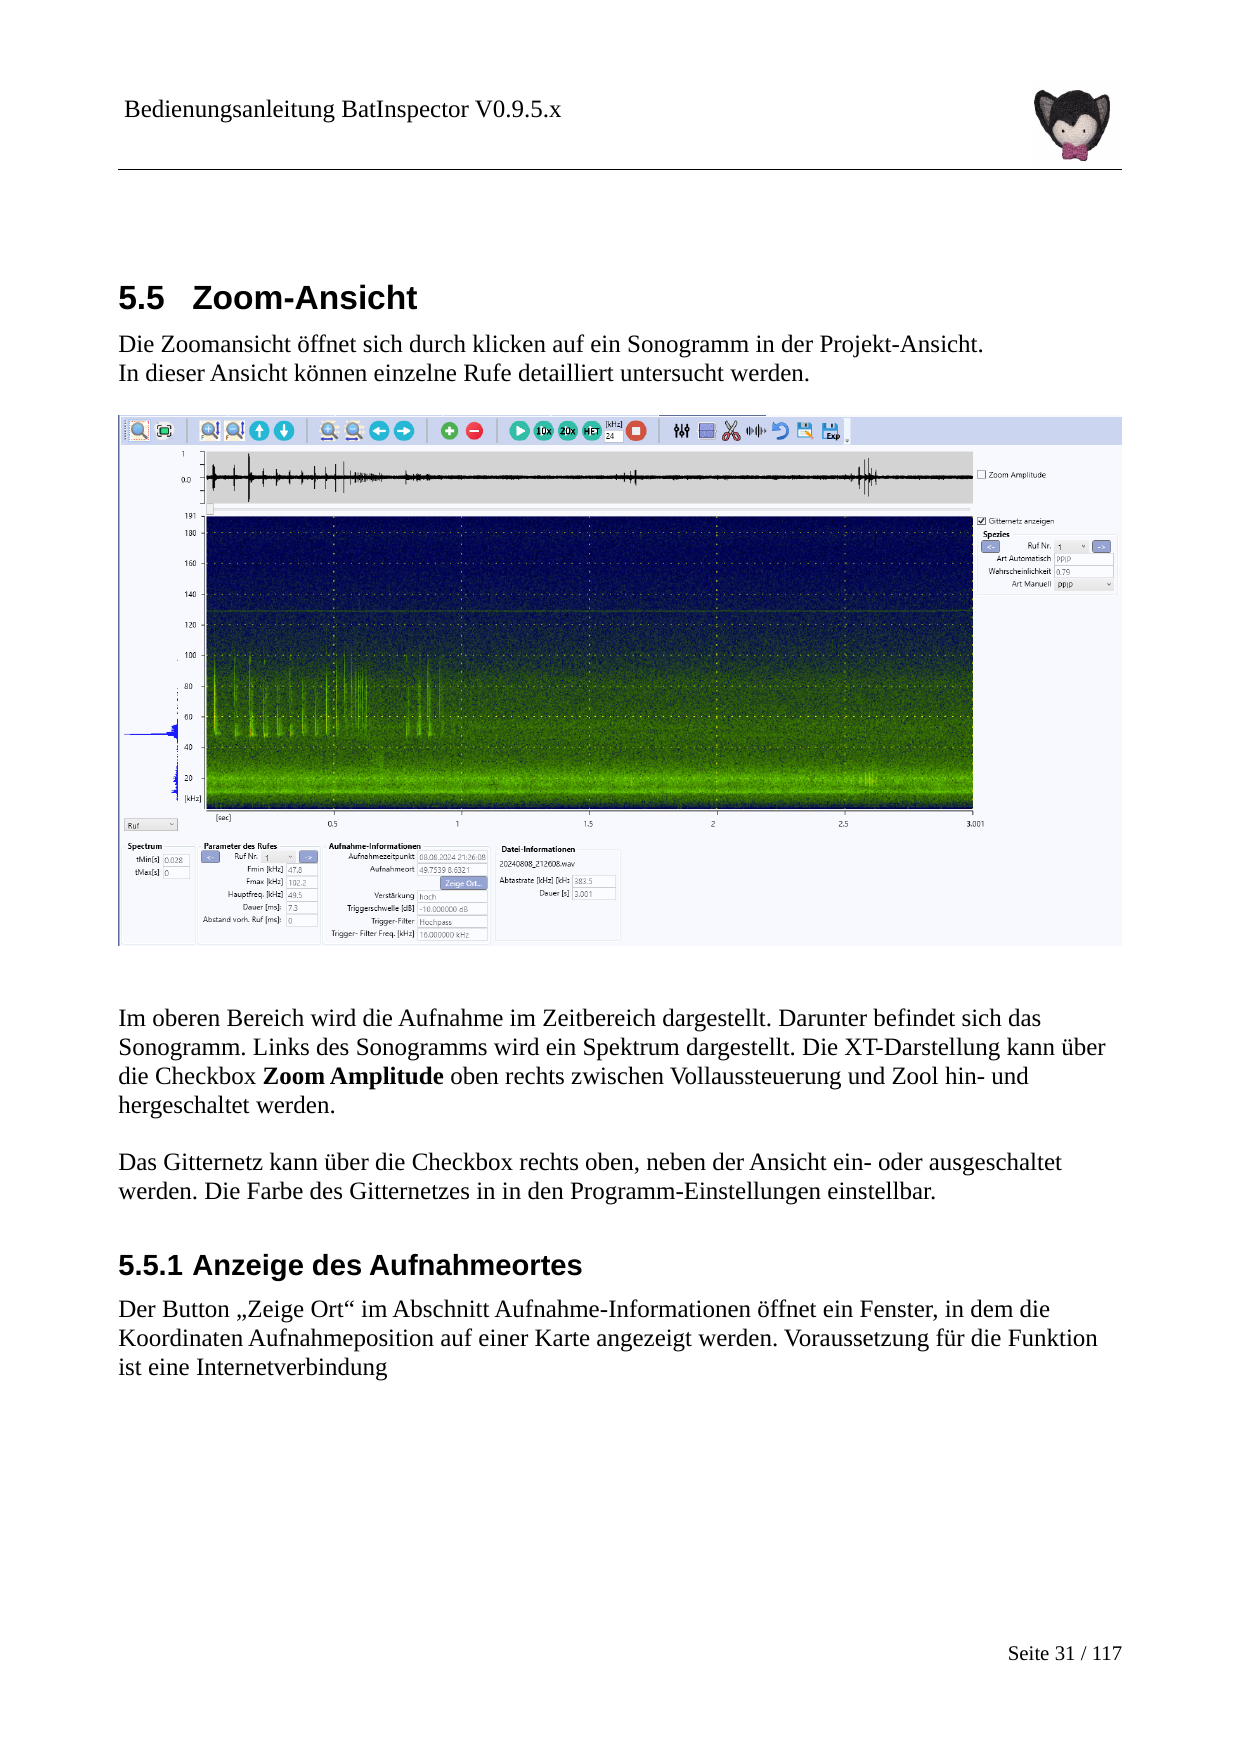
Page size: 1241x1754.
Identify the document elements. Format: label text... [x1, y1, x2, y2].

text Das Gitternetz kann über die Checkbox rechts oben, neben der Ansicht ein- oder ausgeschaltet werden. Die Farbe des Gitternetzes in in den Programm-Einstellungen einstellbar. [118, 1147, 1122, 1205]
subtitle Zoom-Ansicht [118, 278, 1122, 316]
text Im oberen Bereich wird die Aufnahme im Zeitbereich dargestellt. Darunter befindet sich das Sonogramm. Links des Sonogramms wird ein Spektrum dargestellt. Die XT-Darstellung kann über die Checkbox Zoom Amplitude oben rechts zwischen Vollaussteuerung und Zool hin- und hergeschaltet werden. [118, 1003, 1122, 1118]
subtitle Anzeige des Aufnahmeortes [118, 1248, 1122, 1282]
picture [1030, 80, 1119, 169]
text Der Button „Zeige Ort“ im Abschnitt Aufnahme-Informationen öffnet ein Fenster, in dem die Koordinaten Aufnahmeposition auf einer Karte angezeigt werden. Voraussetzung für die Funktion ist eine Internetverbindung [118, 1294, 1122, 1380]
text In dieser Ansicht können einzelne Rufe detailliert untersucht werden. [118, 358, 1122, 386]
text Die Zoomansicht öffnet sich durch klicken auf ein Sonogramm in der Projekt-Ansicht. [118, 329, 1122, 358]
picture [118, 415, 1123, 946]
